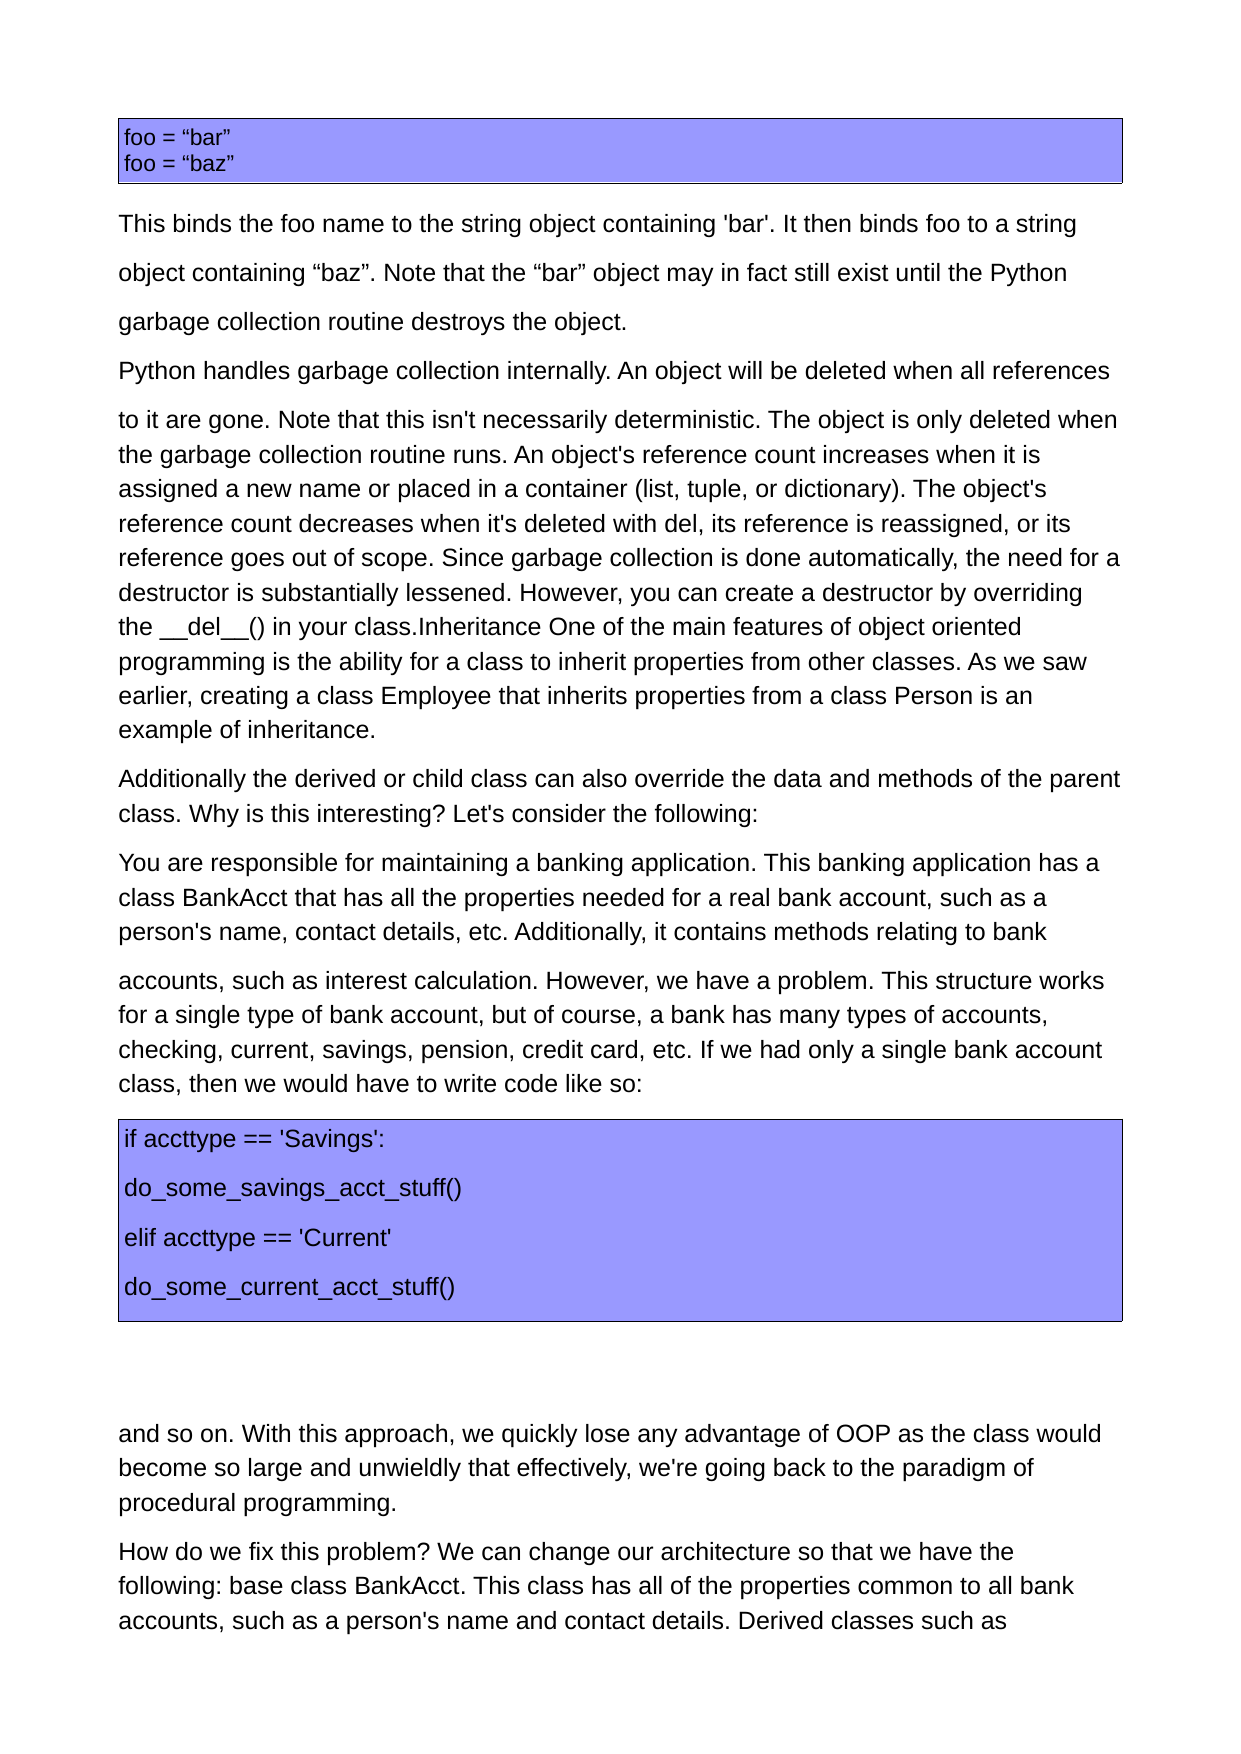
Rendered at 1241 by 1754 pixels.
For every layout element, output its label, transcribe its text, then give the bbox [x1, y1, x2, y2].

text You are responsible for maintaining a banking application. This banking application has a class BankAcct that has all the properties needed for a real bank account, such as a person's name, contact details, etc. Additionally, it contains methods relating to bank [118, 848, 1122, 946]
text accounts, such as interest calculation. However, we have a problem. This structure works for a single type of bank account, but of course, a bank has many types of accounts, checking, current, savings, pension, credit card, etc. If we had only a single bank account class, then we would have to write code like so: [118, 966, 1122, 1098]
text and so on. With this approach, we quickly lose any advantage of OOP as the class would become so large and unwieldly that effectively, we're going back to the paradigm of procedural programming. [118, 1419, 1122, 1517]
text This binds the foo name to the string object containing 'bar'. It then binds foo to a string [118, 209, 1122, 238]
text Python handles garbage collection internally. An object will be deleted when all references [118, 356, 1122, 385]
text garbage collection routine destroys the object. [118, 307, 1122, 336]
text How do we fix this problem? We can change our architecture so that we have the following: base class BankAcct. This class has all of the properties common to all bank accounts, such as a person's name and contact details. Derived classes such as [118, 1537, 1122, 1634]
text to it are gone. Note that this isn't necessarily deterministic. The object is only deleted when the garbage collection routine runs. An object's reference count increases when it is assigned a new name or placed in a container (list, tuple, or dictionary). The object's reference count decreases when it's deleted with del, its reference is reassigned, or its reference goes out of scope. Since garbage collection is done automatically, the need for a destructor is substantially lessened. However, you can create a destructor by overriding the __del__() in your class.Inheritance One of the main features of object oriented programming is the ability for a class to inherit properties from other classes. As we saw earlier, creating a class Employee that inherits properties from a class Person is an example of inheritance. [118, 405, 1122, 744]
text Additionally the derived or child class can also override the data and methods of the parent class. Why is this interesting? Let's consider the following: [118, 764, 1122, 828]
table_header if accttype == 'Savings': do_some_savings_acct_stuff() elif accttype == 'Current' do_some_current_acct_stuff() [119, 1120, 1122, 1321]
text object containing “baz”. Note that the “bar” object may in fact still exist until the Python [118, 258, 1122, 287]
table_header foo = “bar” foo = “baz” [119, 119, 1122, 182]
